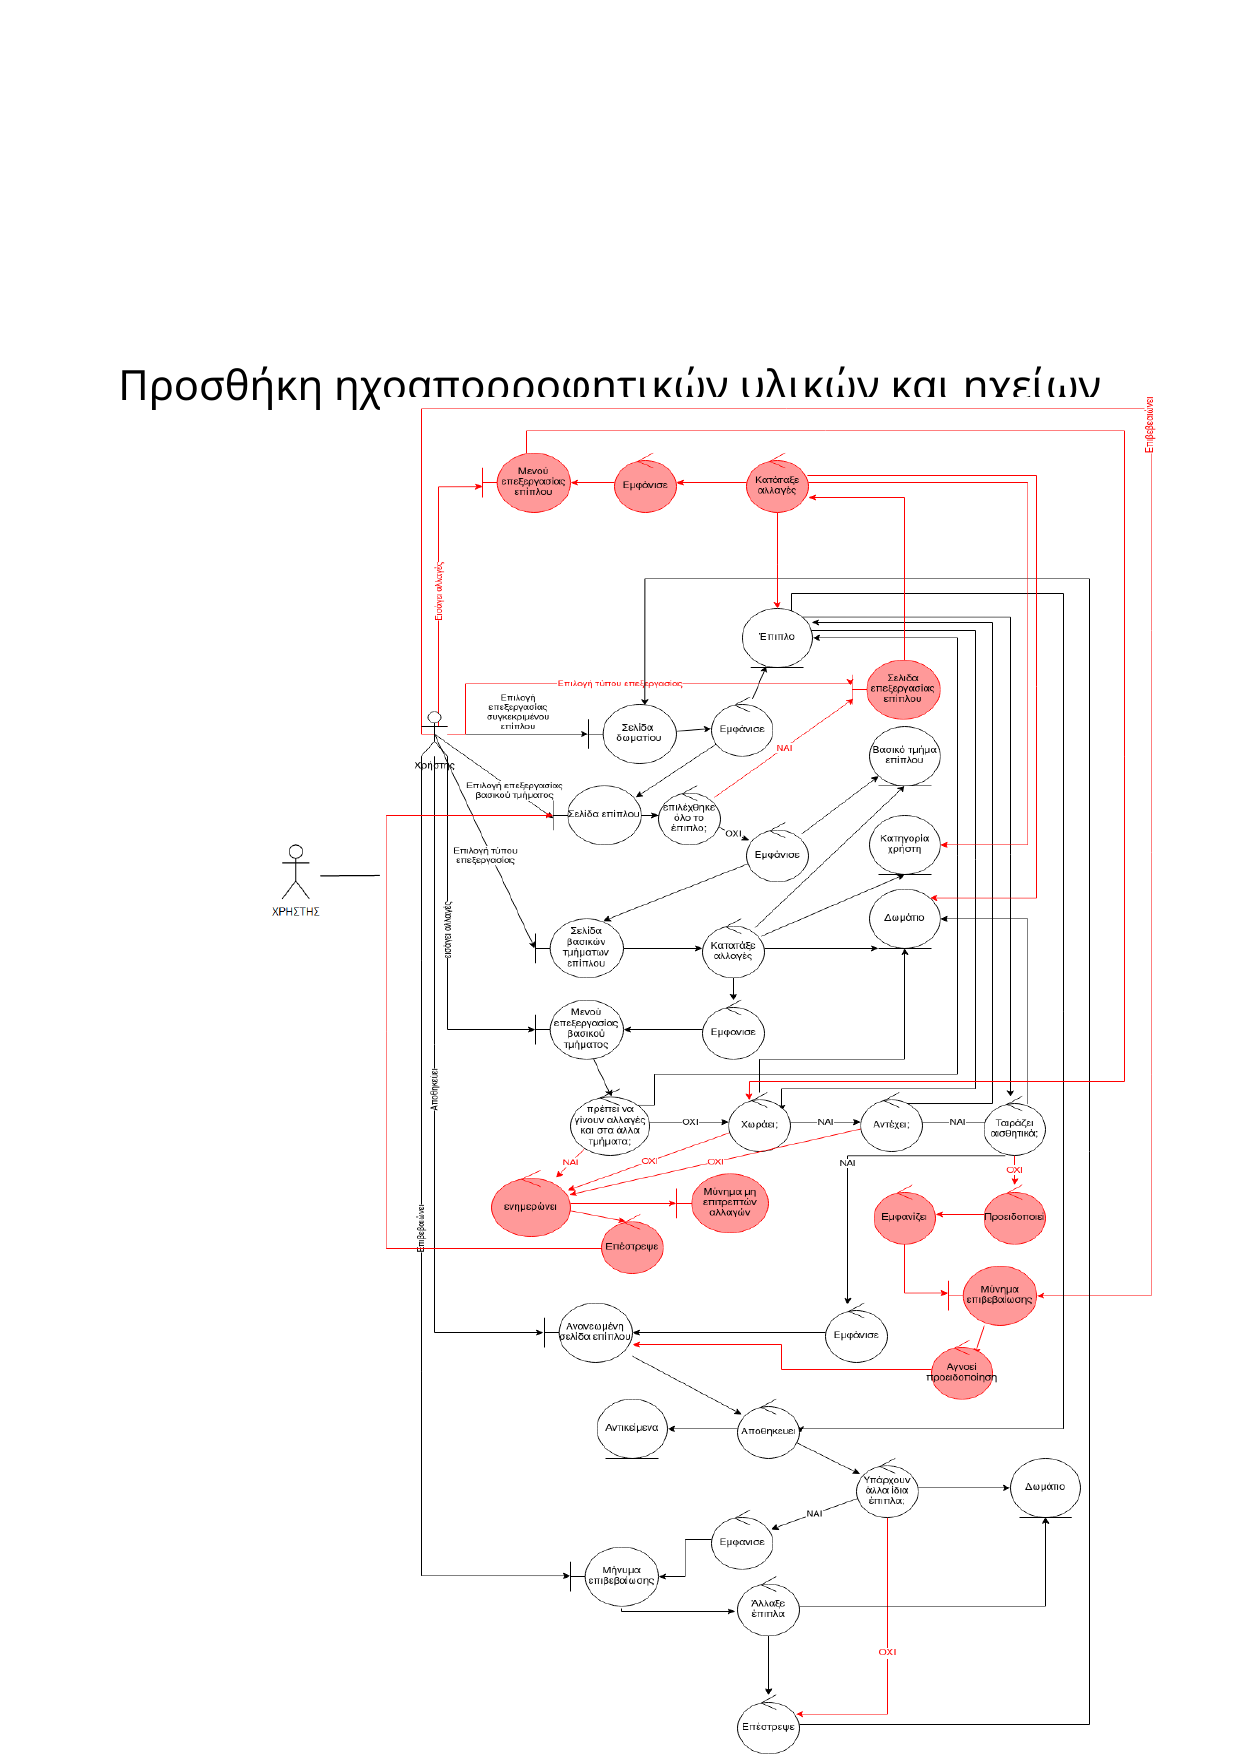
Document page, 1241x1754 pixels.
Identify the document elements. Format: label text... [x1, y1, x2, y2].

text Προσθήκη ηχοαπορροφητικών υλικών και ηχείων [118, 356, 1122, 413]
